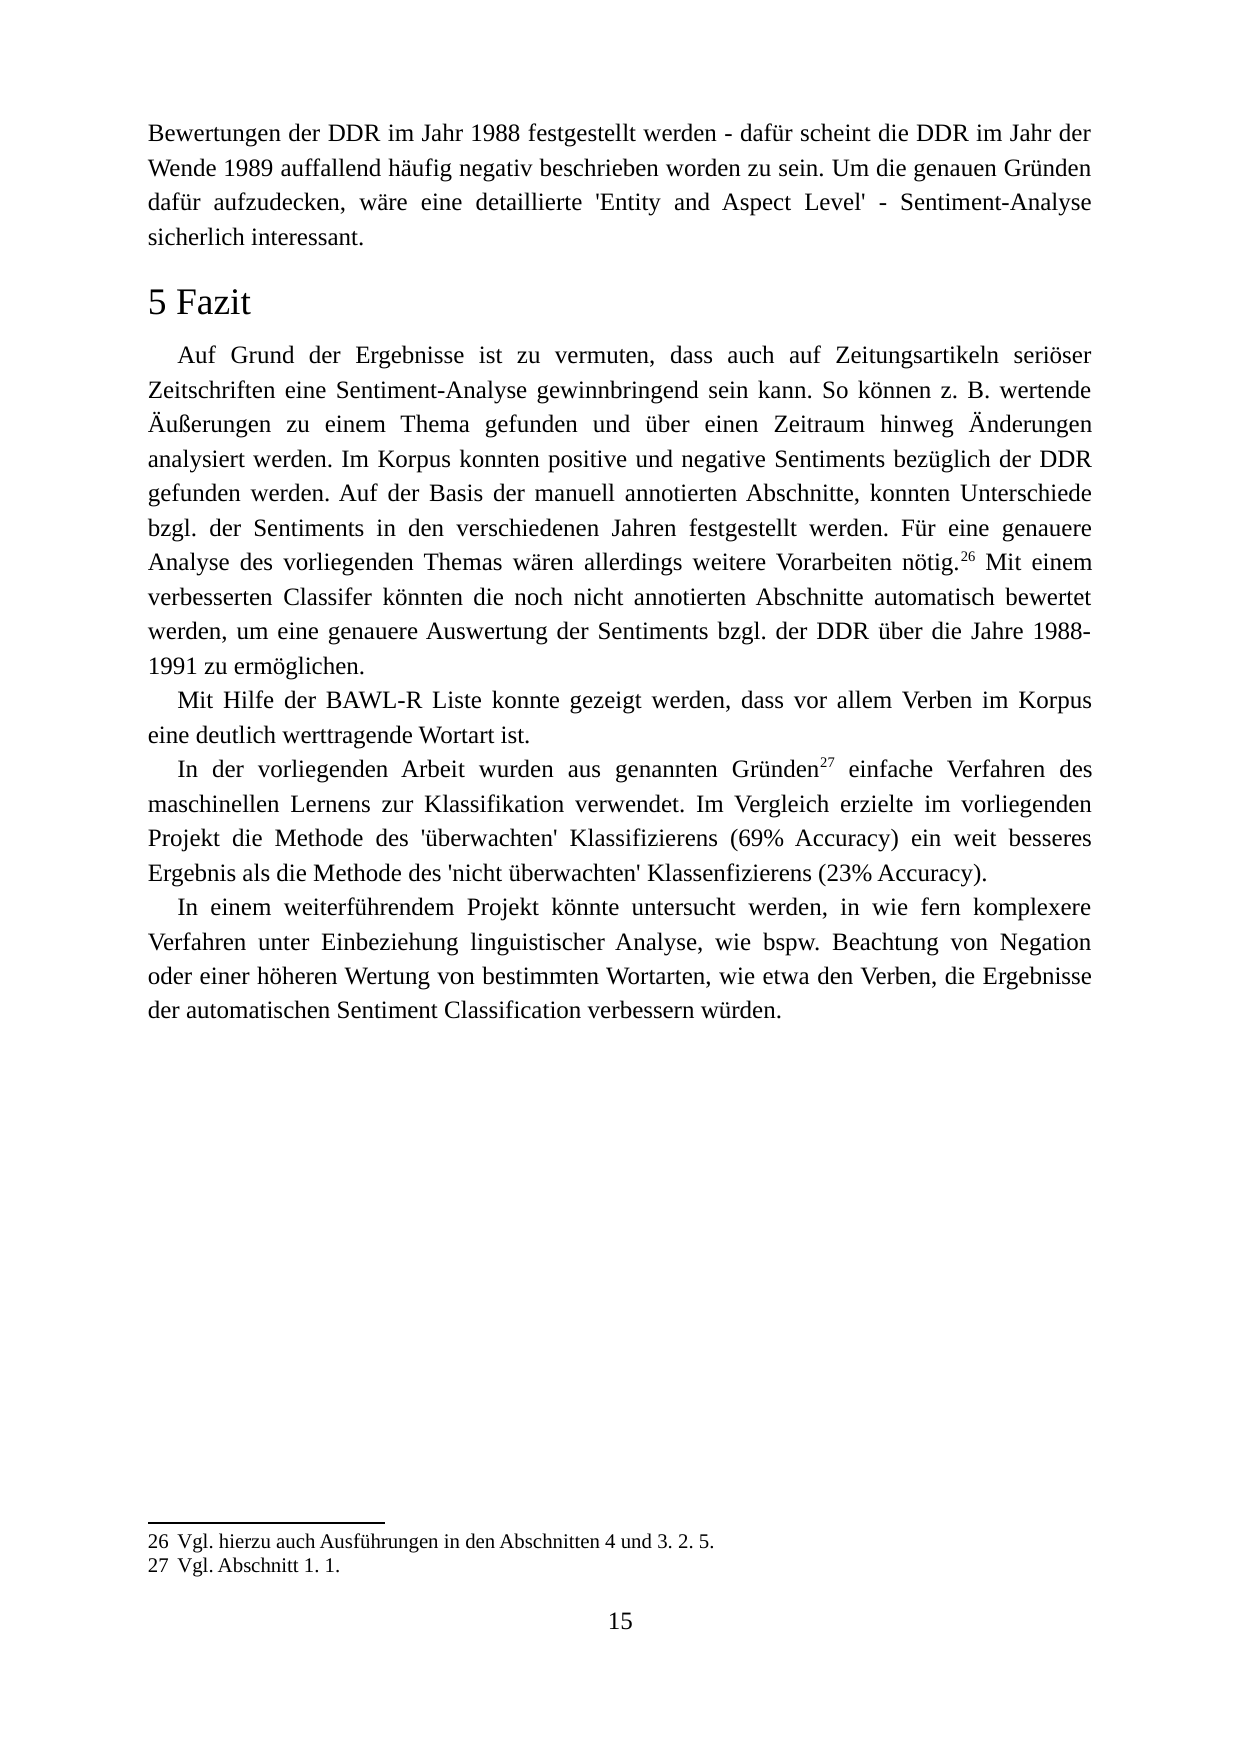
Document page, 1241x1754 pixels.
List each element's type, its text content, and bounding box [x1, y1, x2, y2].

text Mit Hilfe der BAWL-R Liste konnte gezeigt werden, dass vor allem Verben im Korpus eine deutlich werttragende Wortart ist. [148, 685, 1093, 748]
text Vgl. hierzu auch Ausführungen in den Abschnitten 4 und 3. 2. 5. [148, 1529, 1093, 1553]
text In einem weiterführendem Projekt könnte untersucht werden, in wie fern komplexere Verfahren unter Einbeziehung linguistischer Analyse, wie bspw. Beachtung von Negation oder einer höheren Wertung von bestimmten Wortarten, wie etwa den Verben, die Ergebnisse der automatischen Sentiment Classification verbessern würden. [148, 892, 1093, 1024]
text In der vorliegenden Arbeit wurden aus genannten Gründen einfache Verfahren des maschinellen Lernens zur Klassifikation verwendet. Im Vergleich erzielte im vorliegenden Projekt die Methode des 'überwachten' Klassifizierens (69% Accuracy) ein weit besseres Ergebnis als die Methode des 'nicht überwachten' Klassenfizierens (23% Accuracy). [148, 754, 1093, 886]
text Auf Grund der Ergebnisse ist zu vermuten, dass auch auf Zeitungsartikeln seriöser Zeitschriften eine Sentiment-Analyse gewinnbringend sein kann. So können z. B. wertende Äußerungen zu einem Thema gefunden und über einen Zeitraum hinweg Änderungen analysiert werden. Im Korpus konnten positive und negative Sentiments bezüglich der DDR gefunden werden. Auf der Basis der manuell annotierten Abschnitte, konnten Unterschiede bzgl. der Sentiments in den verschiedenen Jahren festgestellt werden. Für eine genauere Analyse des vorliegenden Themas wären allerdings weitere Vorarbeiten nötig. Mit einem verbesserten Classifer könnten die noch nicht annotierten Abschnitte automatisch bewertet werden, um eine genauere Auswertung der Sentiments bzgl. der DDR über die Jahre 1988-1991 zu ermöglichen. [148, 341, 1093, 679]
text 5 Fazit [148, 280, 1093, 323]
text Vgl. Abschnitt 1. 1. [148, 1553, 1093, 1577]
text Bewertungen der DDR im Jahr 1988 festgestellt werden - dafür scheint die DDR im Jahr der Wende 1989 auffallend häufig negativ beschrieben worden zu sein. Um die genauen Gründen dafür aufzudecken, wäre eine detaillierte 'Entity and Aspect Level' - Sentiment-Analyse sicherlich interessant. [148, 118, 1093, 250]
